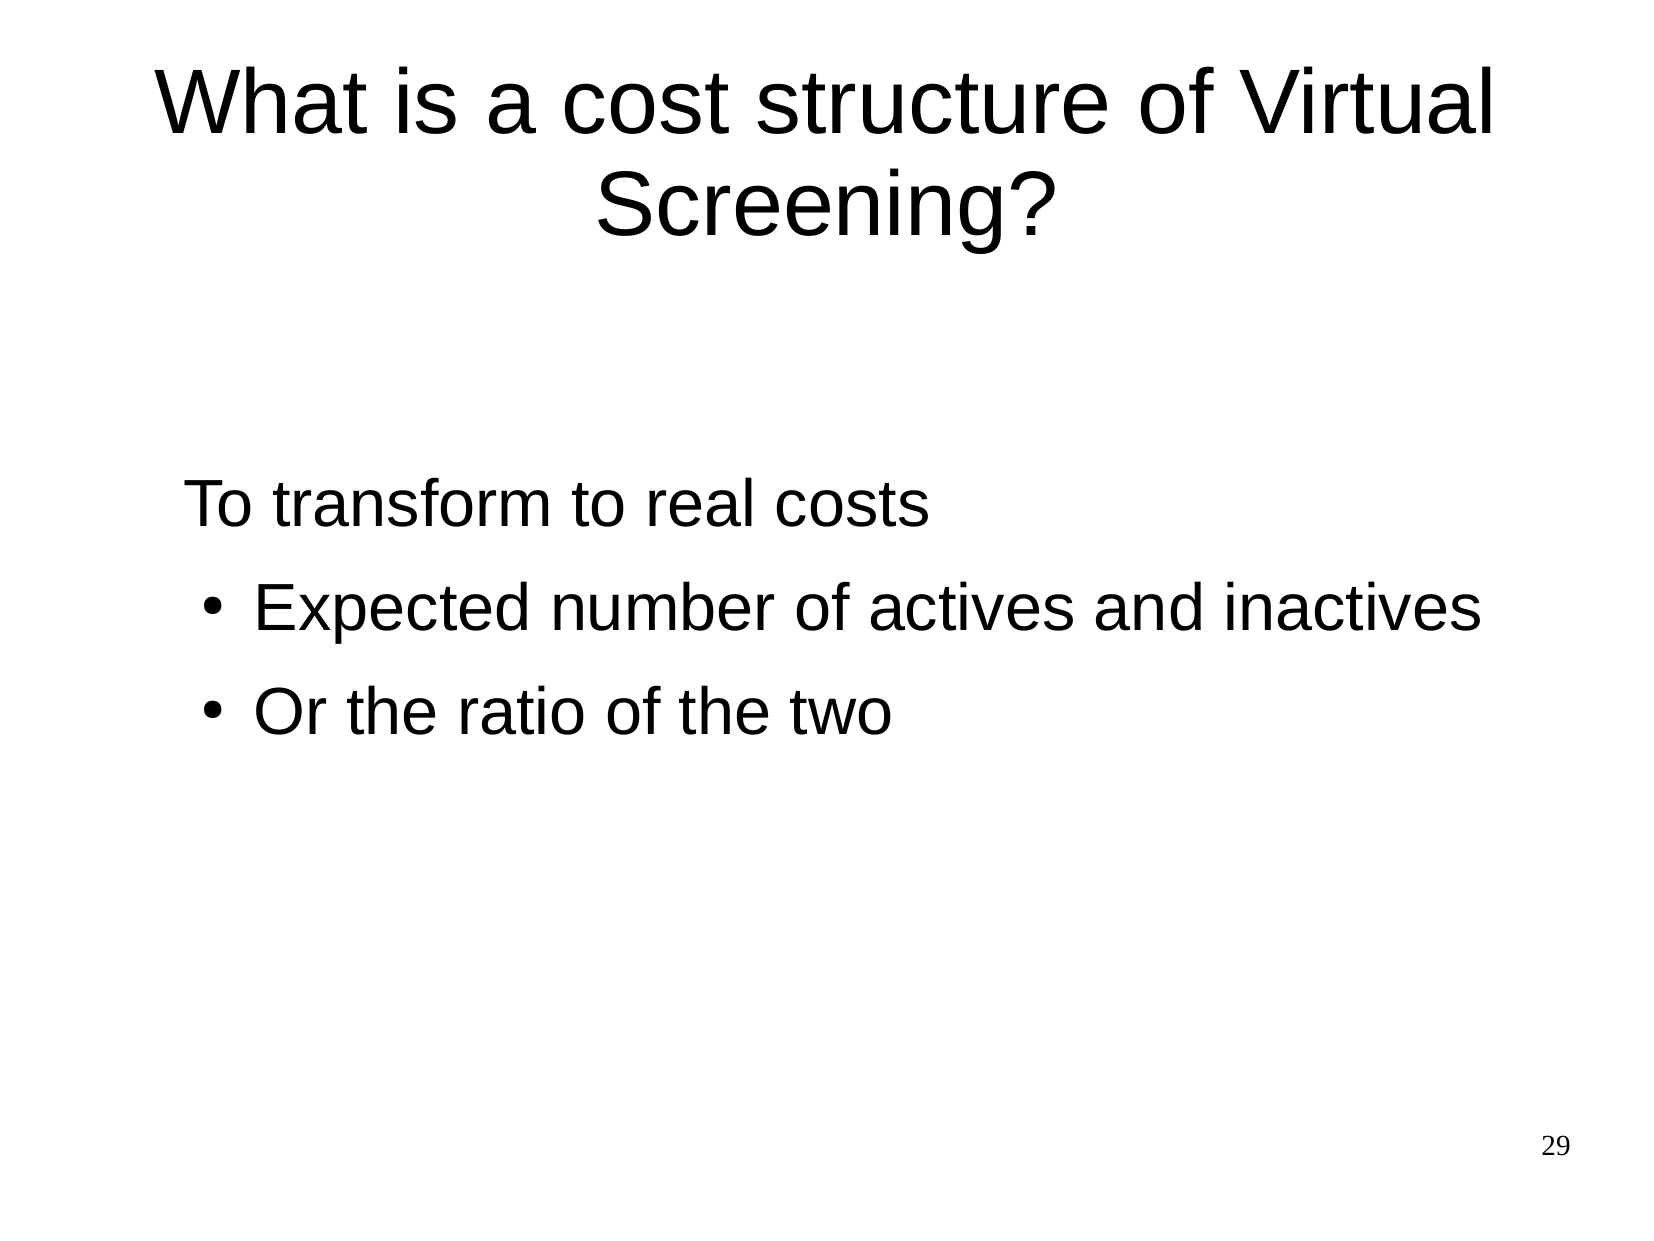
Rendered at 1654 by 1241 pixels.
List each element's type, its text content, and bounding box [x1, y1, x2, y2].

title What is a cost structure of Virtual Screening? [82, 49, 1571, 257]
list To transform to real costs Expected number of actives and inactives Or the ratio of the two [183, 361, 1654, 1081]
